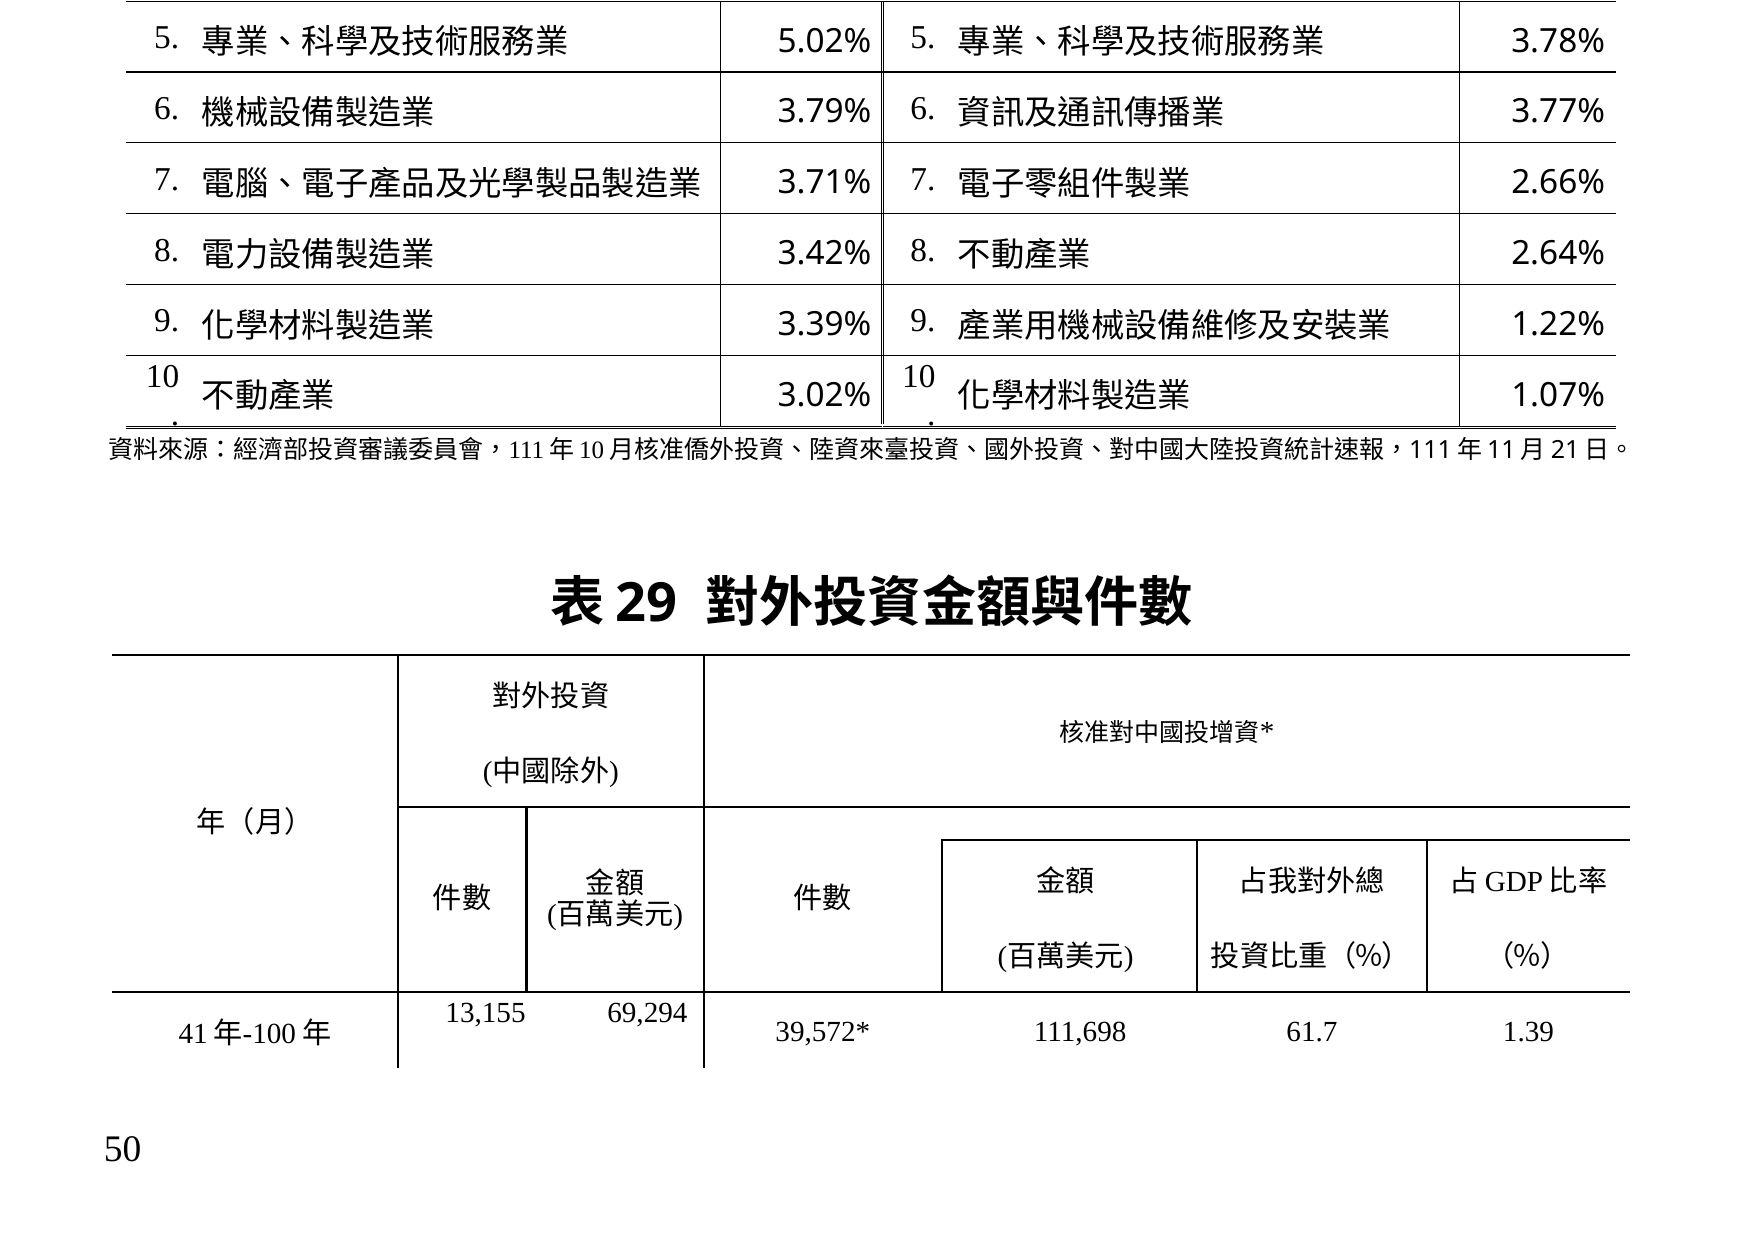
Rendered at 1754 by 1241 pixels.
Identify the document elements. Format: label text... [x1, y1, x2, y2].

table_cell 7. [126, 143, 190, 213]
table_cell 1.07% [1460, 356, 1616, 426]
table_header 對外投資 (中國除外) [399, 656, 703, 806]
table_cell 化學材料製造業 [946, 356, 1459, 426]
table_cell 機械設備製造業 [190, 73, 720, 142]
table_cell 化學材料製造業 [190, 285, 720, 355]
table_cell 占我對外總 投資比重（％） [1198, 841, 1426, 991]
table_cell 61.7 [1197, 993, 1427, 1068]
table_cell 不動產業 [190, 356, 720, 426]
table_cell 金額 (百萬美元) [943, 841, 1196, 991]
table_cell 13,155 [399, 993, 526, 1068]
table_cell 電力設備製造業 [190, 214, 720, 284]
table_cell 專業、科學及技術服務業 [946, 2, 1459, 71]
table_cell 5.02% [721, 2, 881, 71]
table_cell 產業用機械設備維修及安裝業 [946, 285, 1459, 355]
table_header 年（月） [112, 656, 397, 991]
table_cell 41年-100年 [112, 993, 397, 1068]
table_cell 3.78% [1460, 2, 1616, 71]
table_cell 電腦、電子產品及光學製品製造業 [190, 143, 720, 213]
table_cell 9. [126, 285, 190, 355]
table_cell 8. [884, 214, 946, 284]
table_cell 件數 [399, 808, 525, 991]
table_cell 金額 (百萬美元) [528, 808, 703, 991]
table_cell [942, 808, 1197, 839]
table_cell 3.77% [1460, 73, 1616, 142]
table_cell 不動產業 [946, 214, 1459, 284]
table_cell 專業、科學及技術服務業 [190, 2, 720, 71]
table_cell 69,294 [526, 993, 703, 1068]
table_cell 5. [884, 2, 946, 71]
table_cell 8. [126, 214, 190, 284]
table_cell 電子零組件製業 [946, 143, 1459, 213]
table_cell 9. [884, 285, 946, 355]
table_cell 3.42% [721, 214, 881, 284]
table_cell 3.02% [721, 356, 882, 426]
table_cell 3.79% [721, 73, 881, 142]
table_cell 6. [884, 73, 946, 142]
table_cell 10. [883, 356, 946, 426]
table_cell 件數 [705, 808, 942, 991]
table_cell 39,572* [705, 993, 942, 1068]
text 資料來源：經濟部投資審議委員會，111年10月核准僑外投資、陸資來臺投資、國外投資、對中國大陸投資統計速報，111年11月21日。 [103, 429, 1639, 466]
table_cell 7. [884, 143, 946, 213]
table_cell 2.66% [1460, 143, 1616, 213]
table_cell 1.22% [1460, 285, 1616, 355]
table_header 核准對中國投增資* [705, 656, 1630, 806]
table_cell 111,698 [942, 993, 1197, 1068]
table_cell [1427, 808, 1630, 839]
subtitle 表29 對外投資金額與件數 [103, 541, 1639, 654]
table_cell 5. [126, 2, 190, 71]
table_cell 資訊及通訊傳播業 [946, 73, 1459, 142]
table_cell 10. [126, 356, 190, 426]
table_cell 2.64% [1460, 214, 1616, 284]
table_cell 占GDP比率 （％） [1428, 841, 1630, 991]
table_cell 3.39% [721, 285, 881, 355]
table_cell [1197, 808, 1427, 839]
table_cell 1.39 [1427, 993, 1630, 1068]
table_cell 6. [126, 73, 190, 142]
table_cell 3.71% [721, 143, 881, 213]
